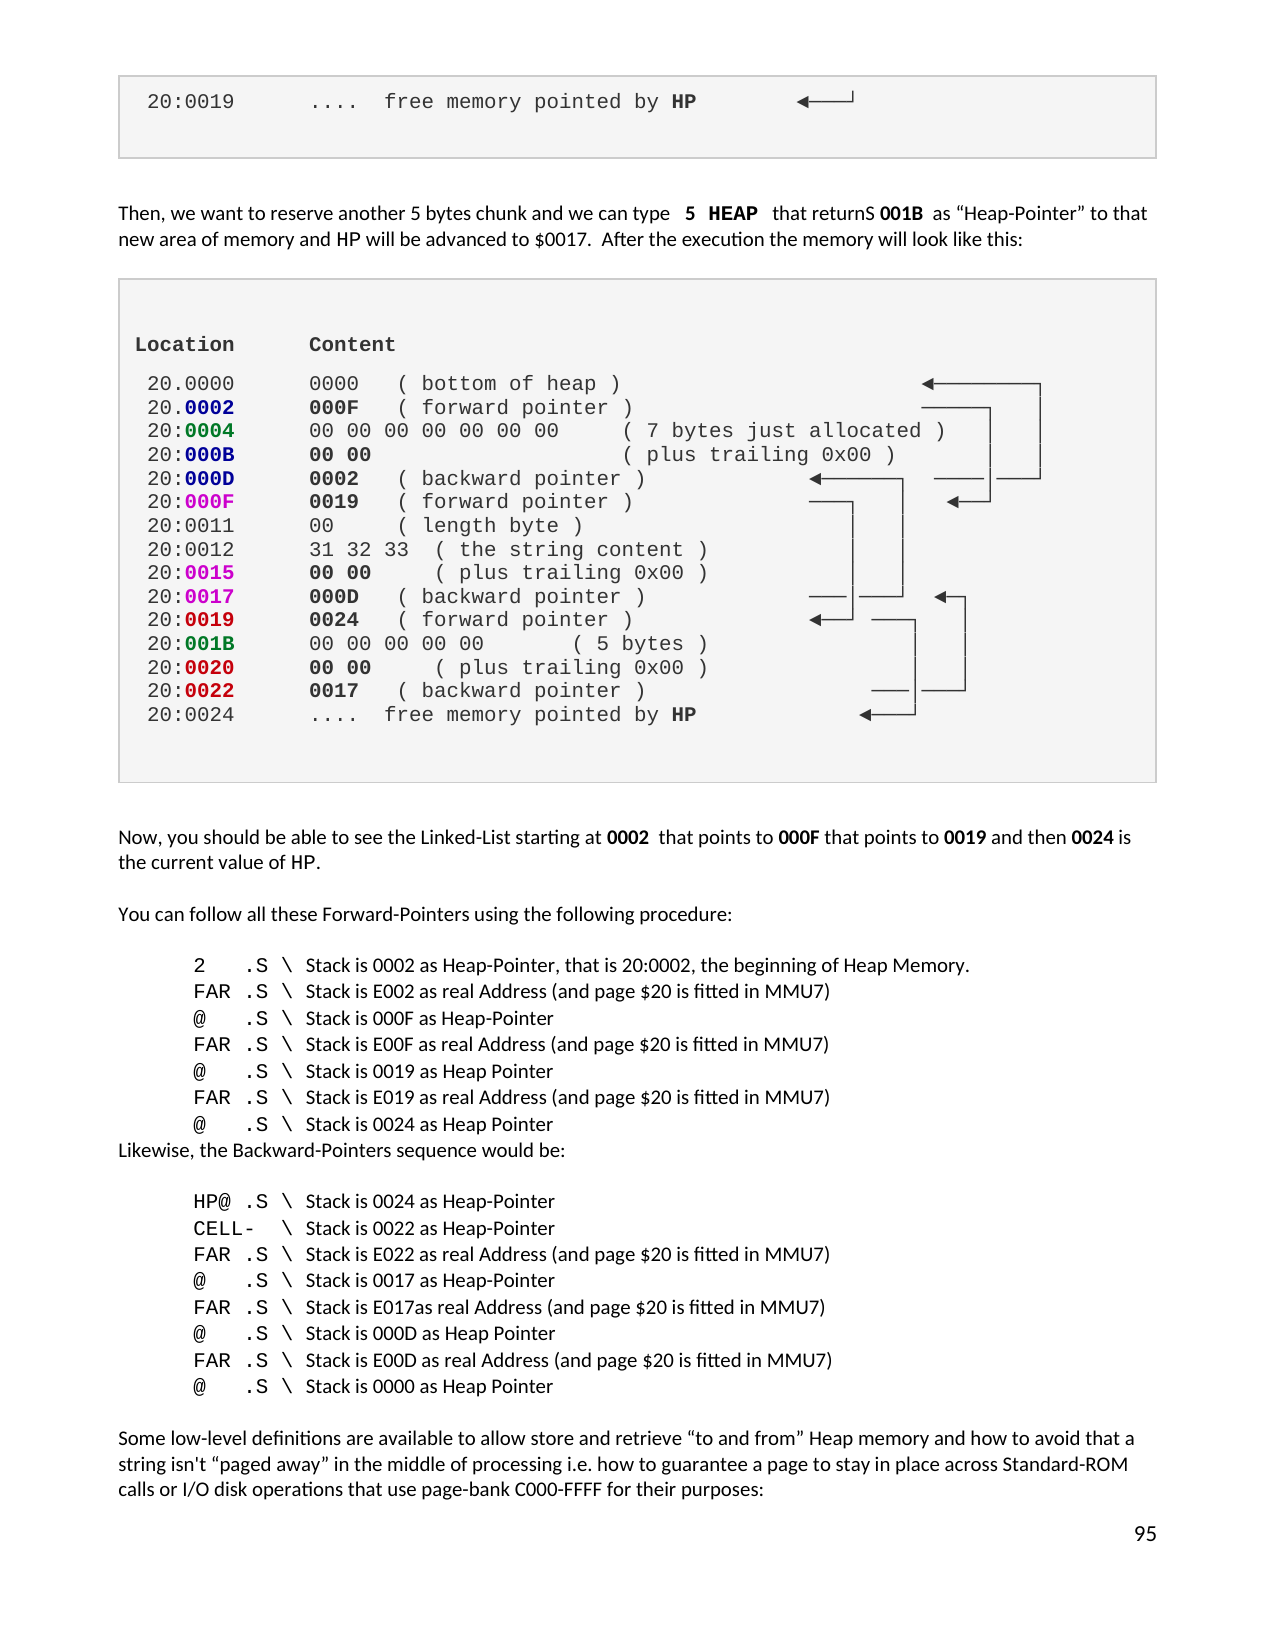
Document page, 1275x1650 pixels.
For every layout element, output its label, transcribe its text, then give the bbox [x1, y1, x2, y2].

text FAR .S \ Stack is E00F as real Address (and page $20 is fitted in MMU7) [118, 1032, 1157, 1058]
text FAR .S \ Stack is E022 as real Address (and page $20 is fitted in MMU7) [118, 1241, 1157, 1268]
text HP@ .S \ Stack is 0024 as Heap-Pointer [118, 1188, 1157, 1215]
text FAR .S \ Stack is E019 as real Address (and page $20 is fitted in MMU7) [118, 1084, 1157, 1111]
text @ .S \ Stack is 0024 as Heap Pointer [118, 1111, 1157, 1137]
text 2 .S \ Stack is 0002 as Heap-Pointer, that is 20:0002, the beginning of Heap Memory. [118, 952, 1157, 979]
text Some low-level definitions are available to allow store and retrieve “to and from” Heap memory and how to avoid that a string isn't “paged away” in the middle of processing i.e. how to guarantee a page to stay in place across Standard-ROM calls or I/O disk operations that use page-bank C000-FFFF for their purposes: [118, 1425, 1157, 1502]
text @ .S \ Stack is 0019 as Heap Pointer [118, 1058, 1157, 1084]
text 20:0019 .... free memory pointed by HP ◄───┘ [120, 77, 1155, 157]
text @ .S \ Stack is 0000 as Heap Pointer [118, 1373, 1157, 1400]
text @ .S \ Stack is 000F as Heap-Pointer [118, 1005, 1157, 1032]
text CELL- \ Stack is 0022 as Heap-Pointer [118, 1215, 1157, 1241]
text @ .S \ Stack is 000D as Heap Pointer [118, 1321, 1157, 1347]
text Likewise, the Backward-Pointers sequence would be: [118, 1137, 1157, 1163]
text You can follow all these Forward-Pointers using the following procedure: [118, 901, 1157, 927]
text FAR .S \ Stack is E00D as real Address (and page $20 is fitted in MMU7) [118, 1347, 1157, 1373]
text FAR .S \ Stack is E017as real Address (and page $20 is fitted in MMU7) [118, 1294, 1157, 1321]
text 20.0000 0000 ( bottom of heap ) ◄────────┐ 20.0002 000F ( forward pointer ) ─────┐ │ 20:0004 00 00 00 00 00 00 00 ( 7 bytes just allocated ) │ │ 20:000B 00 00 ( plus trailing 0x00 ) │ │ 20:000D 0002 ( backward pointer ) ◄──────┐ ────│───┘ 20:000F 0019 ( forward pointer ) ───┐ │ ◄──┘ 20:0011 00 ( length byte ) │ │ 20:0012 31 32 33 ( the string content ) │ │ 20:0015 00 00 ( plus trailing 0x00 ) │ │ 20:0017 000D ( backward pointer ) ───│───┘ ◄─┐ 20:0019 0024 ( forward pointer ) ◄──┘ ───┐ │ 20:001B 00 00 00 00 00 ( 5 bytes ) │ │ 20:0020 00 00 ( plus trailing 0x00 ) │ │ 20:0022 0017 ( backward pointer ) ───│───┘ 20:0024 .... free memory pointed by HP ◄───┘ [120, 357, 1155, 727]
text FAR .S \ Stack is E002 as real Address (and page $20 is fitted in MMU7) [118, 979, 1157, 1005]
text Now, you should be able to see the Linked-List starting at 0002 that points to 000F that points to 0019 and then 0024 is the current value of HP. [118, 824, 1157, 876]
text Location Content [120, 318, 1155, 357]
text @ .S \ Stack is 0017 as Heap-Pointer [118, 1268, 1157, 1294]
text Then, we want to reserve another 5 bytes chunk and we can type 5 HEAP that returnS 001B as “Heap-Pointer” to that new area of memory and HP will be advanced to $0017. After the execution the memory will look like this: [118, 200, 1157, 253]
